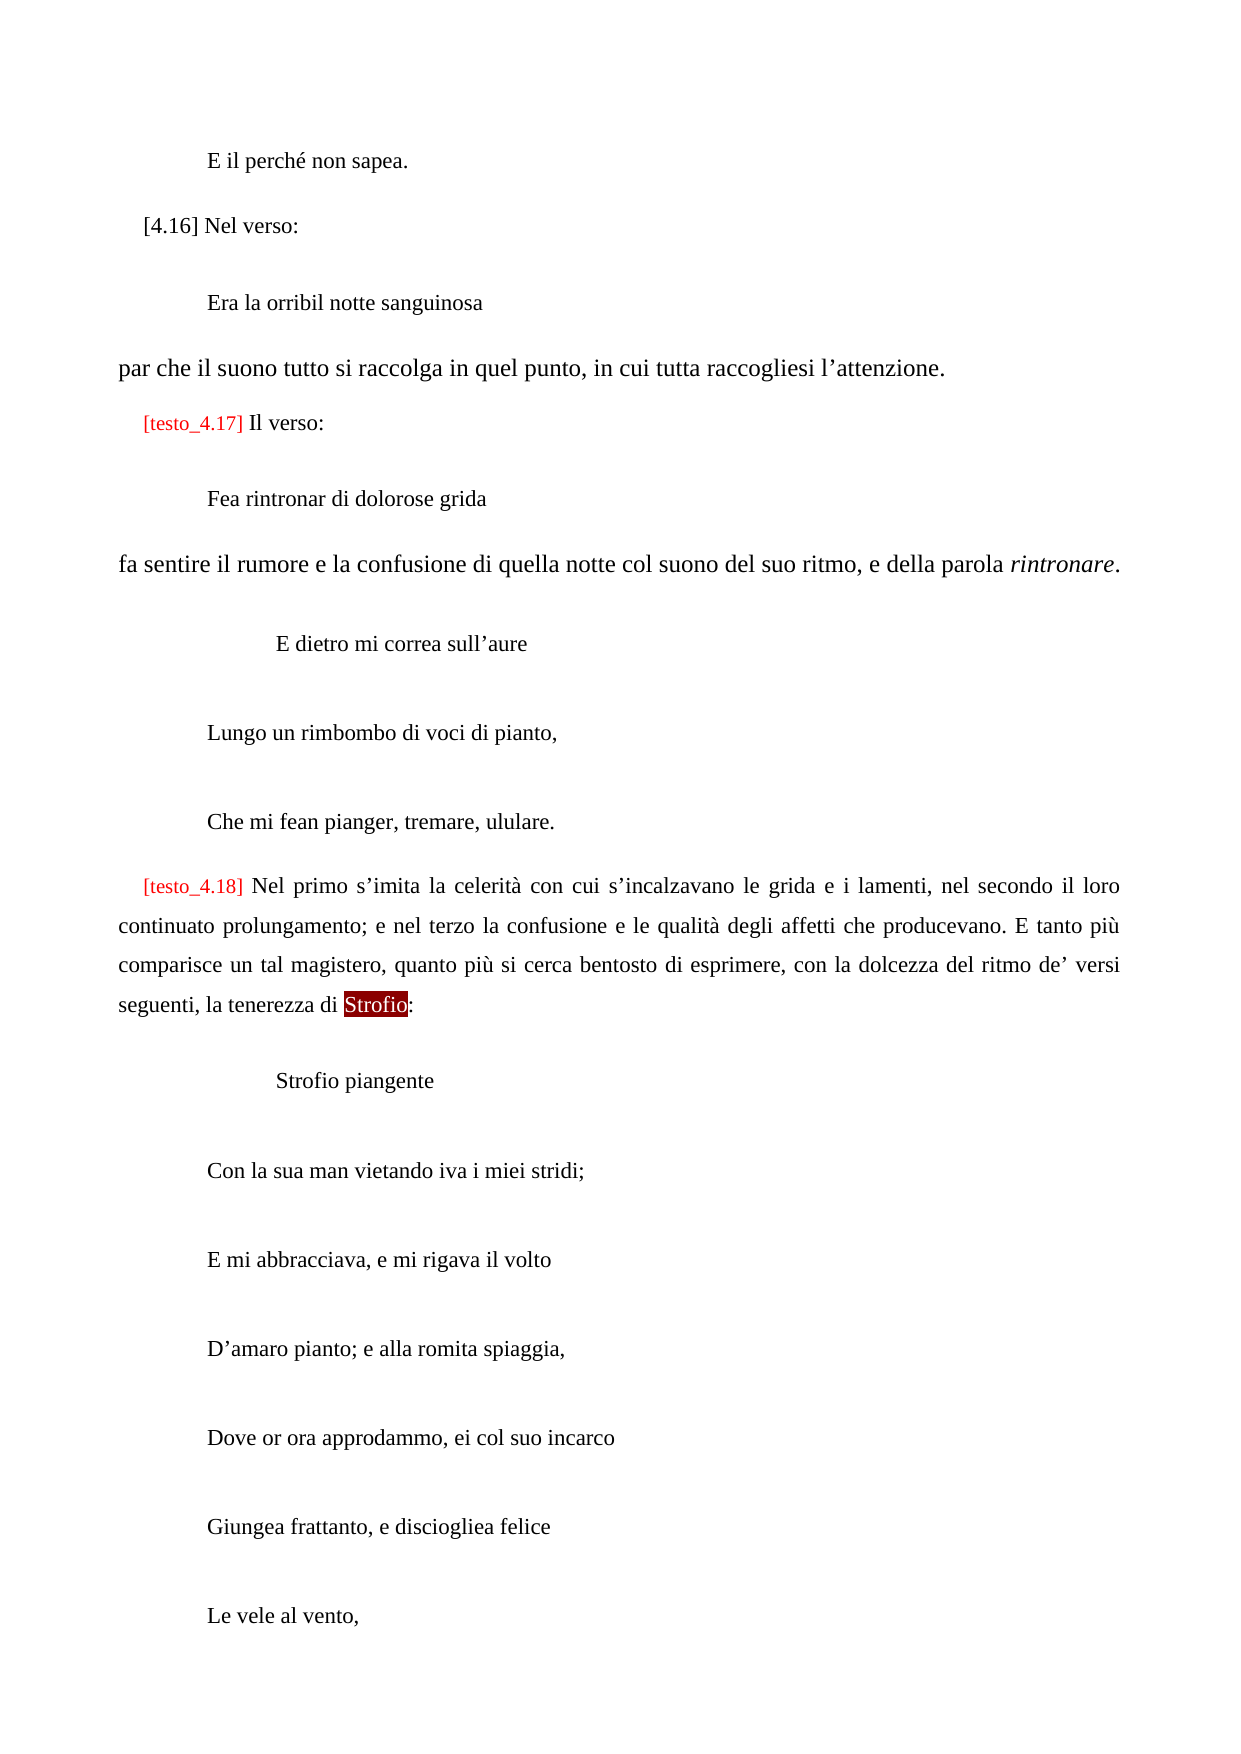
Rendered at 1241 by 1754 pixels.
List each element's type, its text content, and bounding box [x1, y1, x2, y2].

text fa sentire il rumore e la confusione di quella notte col suono del suo ritmo, e della parola rintronare. [118, 549, 1122, 578]
text Le vele al vento, [207, 1602, 1122, 1628]
text Strofio piangente [207, 1068, 1122, 1094]
text Dove or ora approdammo, ei col suo incarco [207, 1424, 1122, 1450]
text E il perché non sapea. [207, 148, 1122, 174]
text [testo_4.18] Nel primo s’imita la celerità con cui s’incalzavano le grida e i lamenti, nel secondo il loro continuato prolungamento; e nel terzo la confusione e le qualità degli affetti che producevano. E tanto più comparisce un tal magistero, quanto più si cerca bentosto di esprimere, con la dolcezza del ritmo de’ versi seguenti, la tenerezza di Strofio: [118, 872, 1122, 1017]
text Fea rintronar di dolorose grida [207, 485, 1122, 512]
text Che mi fean pianger, tremare, ululare. [207, 808, 1122, 834]
text E dietro mi correa sull’aure [207, 630, 1122, 656]
text [testo_4.17] Il verso: [118, 408, 1122, 435]
text par che il suono tutto si raccolga in quel punto, in cui tutta raccogliesi l’attenzione. [118, 353, 1122, 382]
text Giungea frattanto, e disciogliea felice [207, 1513, 1122, 1539]
text Con la sua man vietando iva i miei stridi; [207, 1157, 1122, 1183]
text Era la orribil notte sanguinosa [207, 289, 1122, 315]
text Lungo un rimbombo di voci di pianto, [207, 719, 1122, 745]
text E mi abbracciava, e mi rigava il volto [207, 1246, 1122, 1272]
text D’amaro pianto; e alla romita spiaggia, [207, 1335, 1122, 1361]
text [4.16] Nel verso: [118, 212, 1122, 238]
